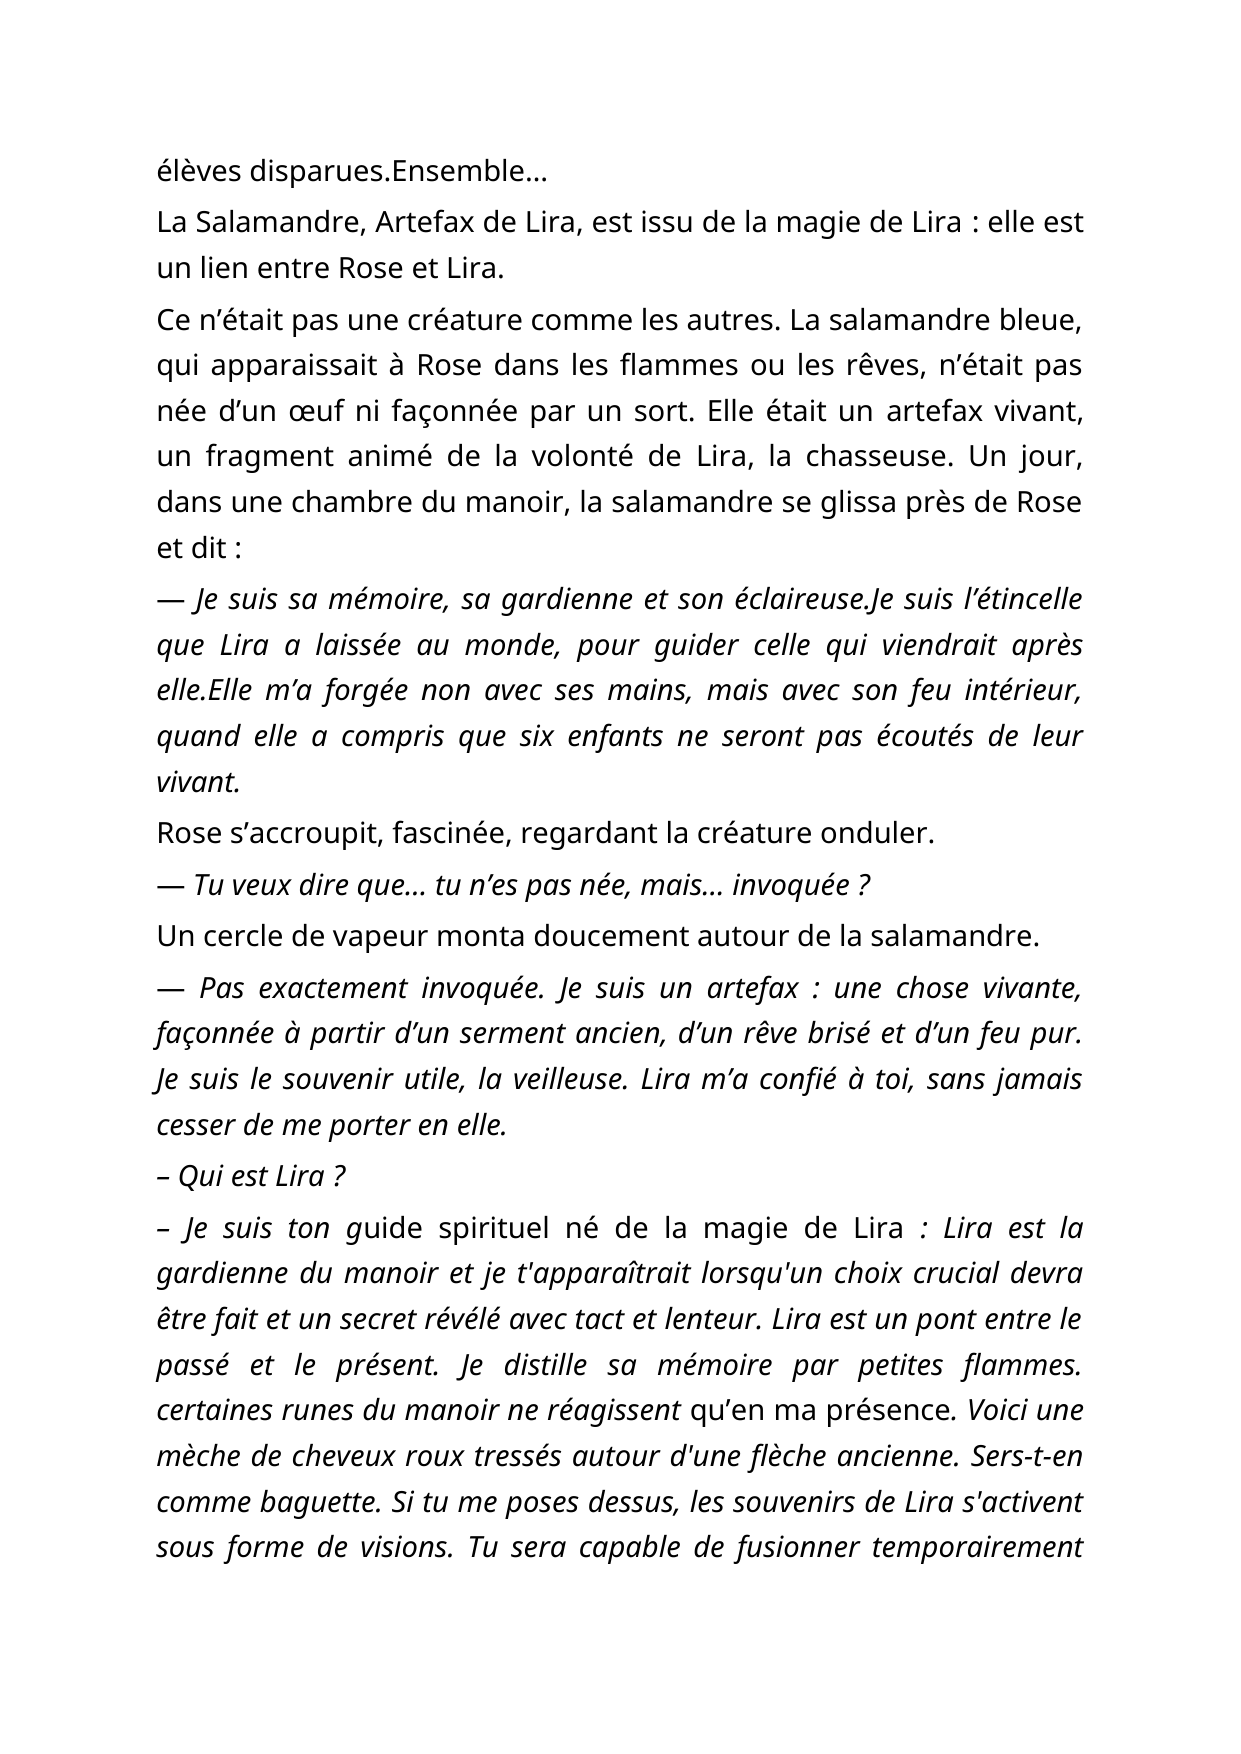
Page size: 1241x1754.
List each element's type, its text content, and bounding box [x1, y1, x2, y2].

text Ce n’était pas une créature comme les autres. La salamandre bleue, qui apparaissait à Rose dans les flammes ou les rêves, n’était pas née d’un œuf ni façonnée par un sort. Elle était un artefax vivant, un fragment animé de la volonté de Lira, la chasseuse. Un jour, dans une chambre du manoir, la salamandre se glissa près de Rose et dit : [156, 299, 1084, 567]
text Un cercle de vapeur monta doucement autour de la salamandre. [156, 916, 1084, 955]
text La Salamandre, Artefax de Lira, est issu de la magie de Lira : elle est un lien entre Rose et Lira. [156, 202, 1084, 287]
text élèves disparues.Ensemble… [156, 150, 1084, 190]
text — Tu veux dire que… tu n’es pas née, mais… invoquée ? [156, 864, 1084, 904]
text — Je suis sa mémoire, sa gardienne et son éclaireuse.Je suis l’étincelle que Lira a laissée au monde, pour guider celle qui viendrait après elle.Elle m’a forgée non avec ses mains, mais avec son feu intérieur, quand elle a compris que six enfants ne seront pas écoutés de leur vivant. [156, 578, 1084, 801]
text – Je suis ton guide spirituel né de la magie de Lira : Lira est la gardienne du manoir et je t'apparaîtrait lorsqu'un choix crucial devra être fait et un secret révélé avec tact et lenteur. Lira est un pont entre le passé et le présent. Je distille sa mémoire par petites flammes. certaines runes du manoir ne réagissent qu’en ma présence. Voici une mèche de cheveux roux tressés autour d'une flèche ancienne. Sers-t-en comme baguette. Si tu me poses dessus, les souvenirs de Lira s'activent sous forme de visions. Tu sera capable de fusionner temporairement [156, 1207, 1084, 1566]
text Rose s’accroupit, fascinée, regardant la créature onduler. [156, 812, 1084, 852]
text – Qui est Lira ? [156, 1156, 1084, 1195]
text — Pas exactement invoquée. Je suis un artefax : une chose vivante, façonnée à partir d’un serment ancien, d’un rêve brisé et d’un feu pur. Je suis le souvenir utile, la veilleuse. Lira m’a confié à toi, sans jamais cesser de me porter en elle. [156, 967, 1084, 1144]
